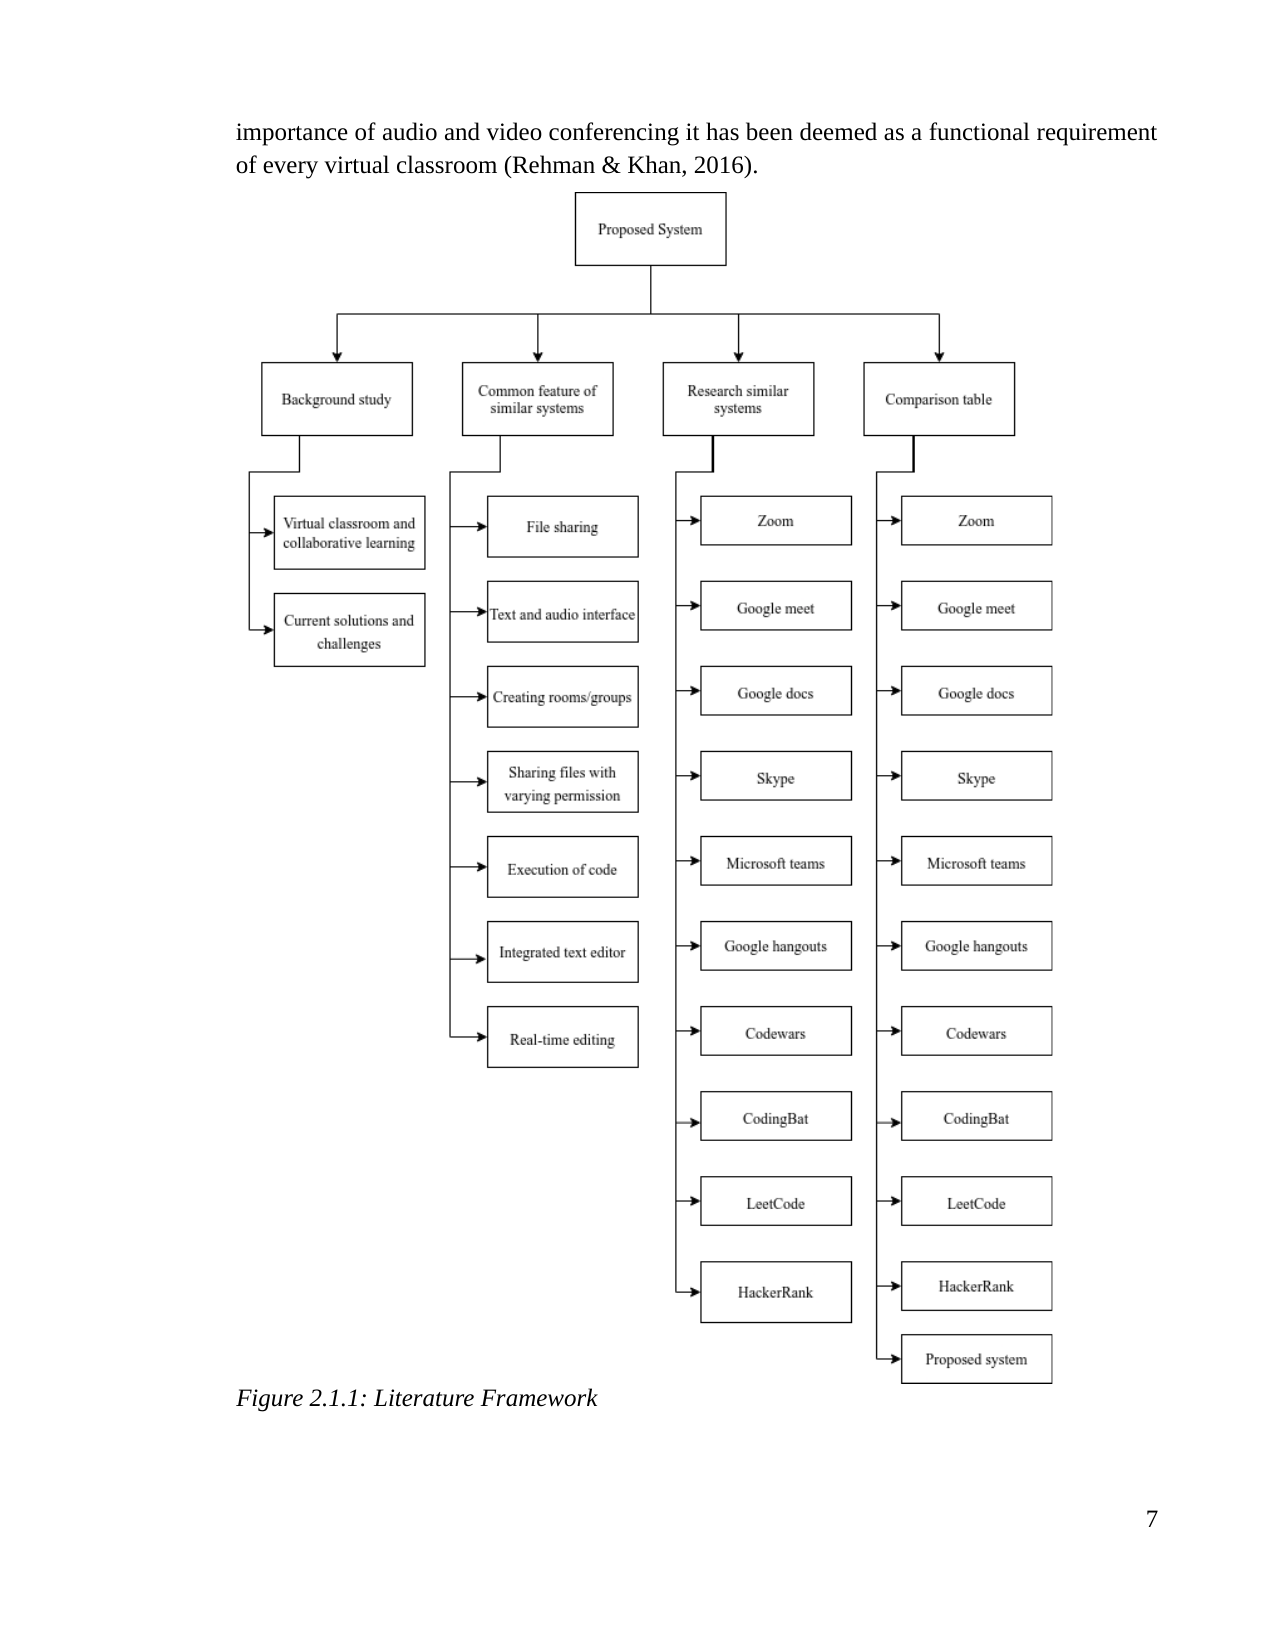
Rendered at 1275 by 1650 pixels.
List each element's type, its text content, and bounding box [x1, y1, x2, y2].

text importance of audio and video conferencing it has been deemed as a functional requirement of every virtual classroom (Rehman & Khan, 2016). [236, 117, 1158, 179]
text Figure 2.1.1: Literature Framework [236, 1384, 1057, 1412]
picture [240, 192, 1053, 1384]
